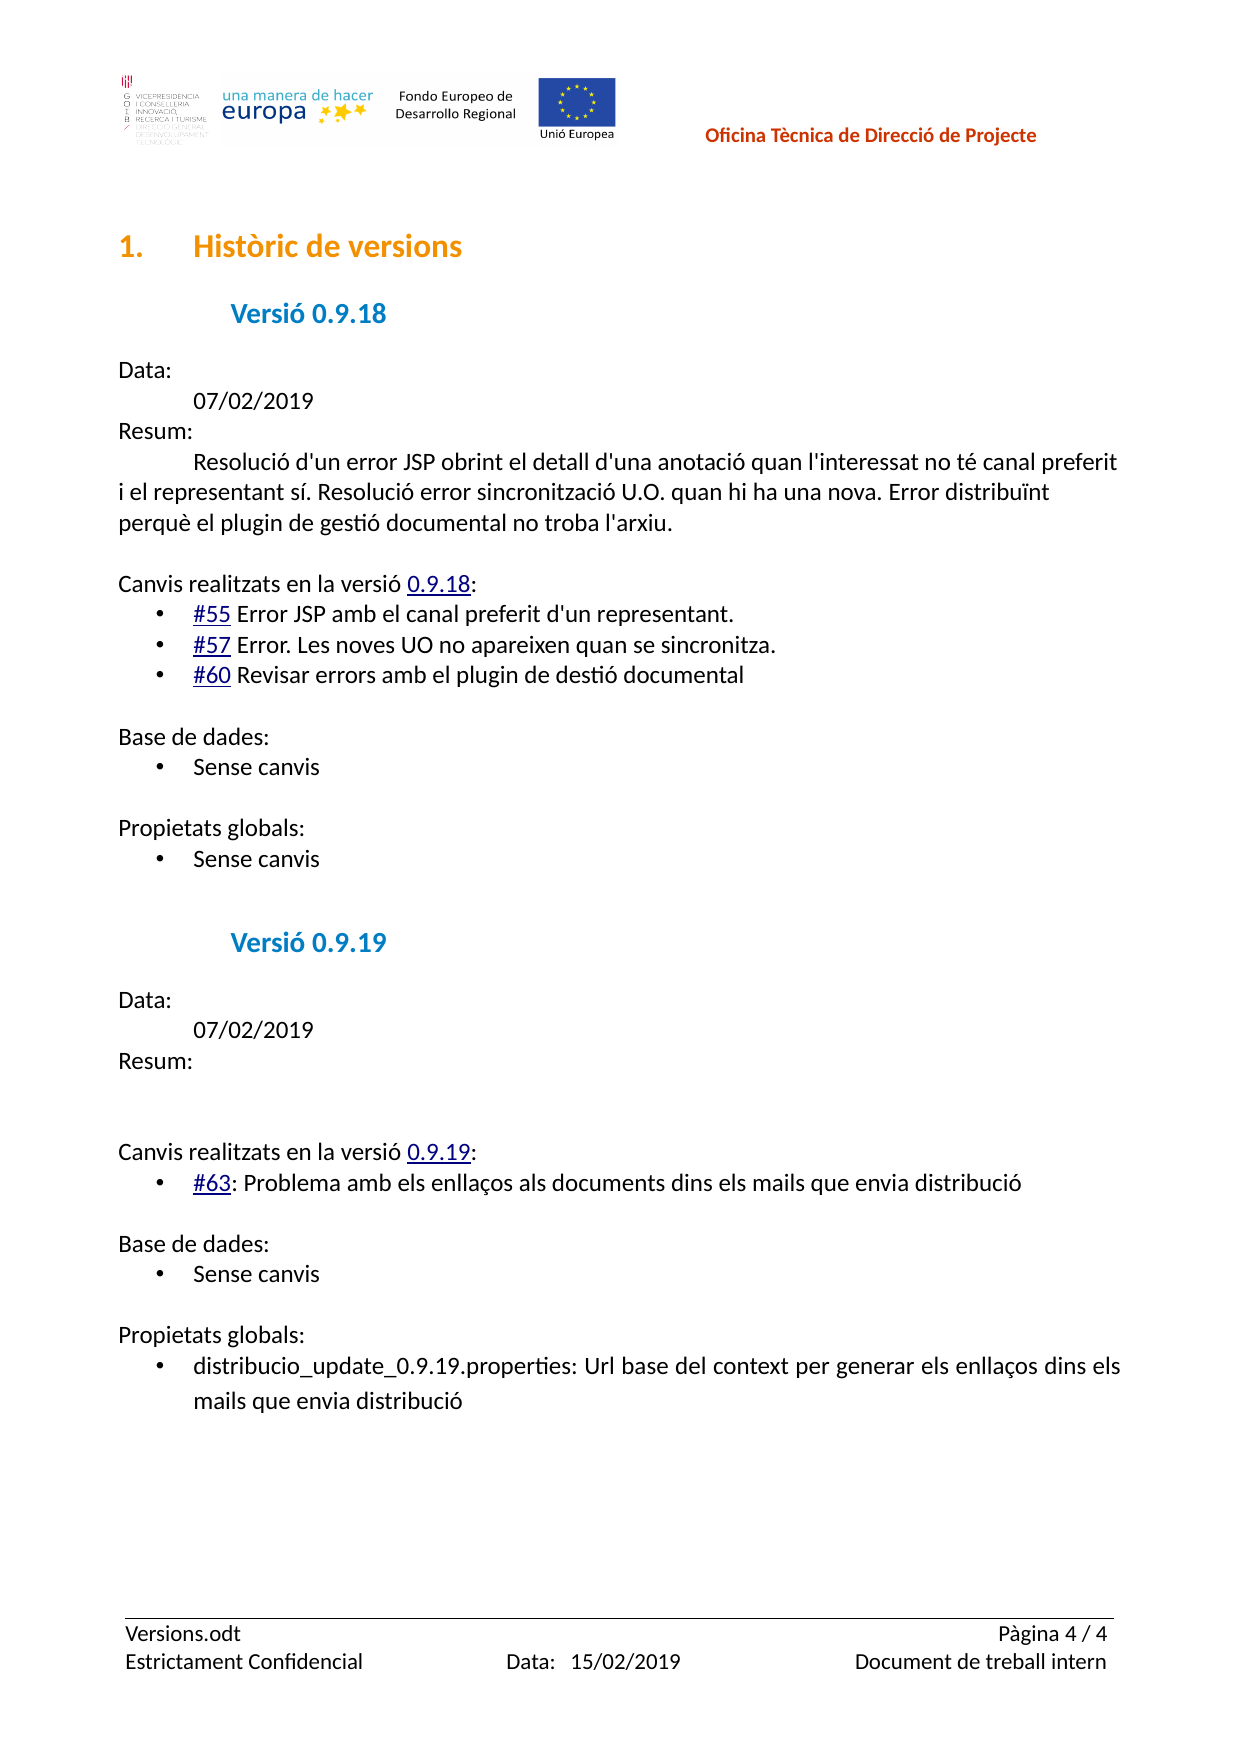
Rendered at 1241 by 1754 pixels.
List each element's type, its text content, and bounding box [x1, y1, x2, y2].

list #63: Problema amb els enllaços als documents dins els mails que envia distribució [156, 1167, 1122, 1197]
text Resum: [118, 416, 1122, 446]
list #55 Error JSP amb el canal preferit d'un representant. [156, 599, 1122, 629]
text Propietats globals: [118, 812, 1122, 843]
list Sense canvis [156, 751, 1122, 782]
list Sense canvis [156, 843, 1122, 873]
text Canvis realitzats en la versió 0.9.19: [118, 1136, 1122, 1167]
list Sense canvis [156, 1258, 1122, 1289]
subtitle Històric de versions [118, 225, 1122, 266]
text Data: [118, 984, 1122, 1014]
text Propietats globals: [118, 1319, 1122, 1350]
subtitle Versió 0.9.19 [153, 924, 1122, 960]
picture [219, 73, 621, 147]
text Data: [118, 354, 1122, 385]
list distribucio_update_0.9.19.properties: Url base del context per generar els enllaços dins els mails que envia distribució [156, 1350, 1122, 1416]
text Canvis realitzats en la versió 0.9.18: [118, 568, 1122, 599]
list #60 Revisar errors amb el plugin de destió documental [156, 660, 1122, 690]
text Base de dades: [118, 1228, 1122, 1258]
subtitle Versió 0.9.18 [153, 295, 1122, 331]
text Resum: [118, 1045, 1122, 1075]
text 07/02/2019 [118, 1014, 1122, 1045]
picture [118, 73, 213, 147]
text 07/02/2019 [118, 385, 1122, 416]
list #57 Error. Les noves UO no apareixen quan se sincronitza. [156, 629, 1122, 660]
text Resolució d'un error JSP obrint el detall d'una anotació quan l'interessat no té canal preferit i el representant sí. Resolució error sincronització U.O. quan hi ha una nova. Error distribuïnt perquè el plugin de gestió documental no troba l'arxiu. [118, 446, 1122, 538]
text Base de dades: [118, 721, 1122, 751]
